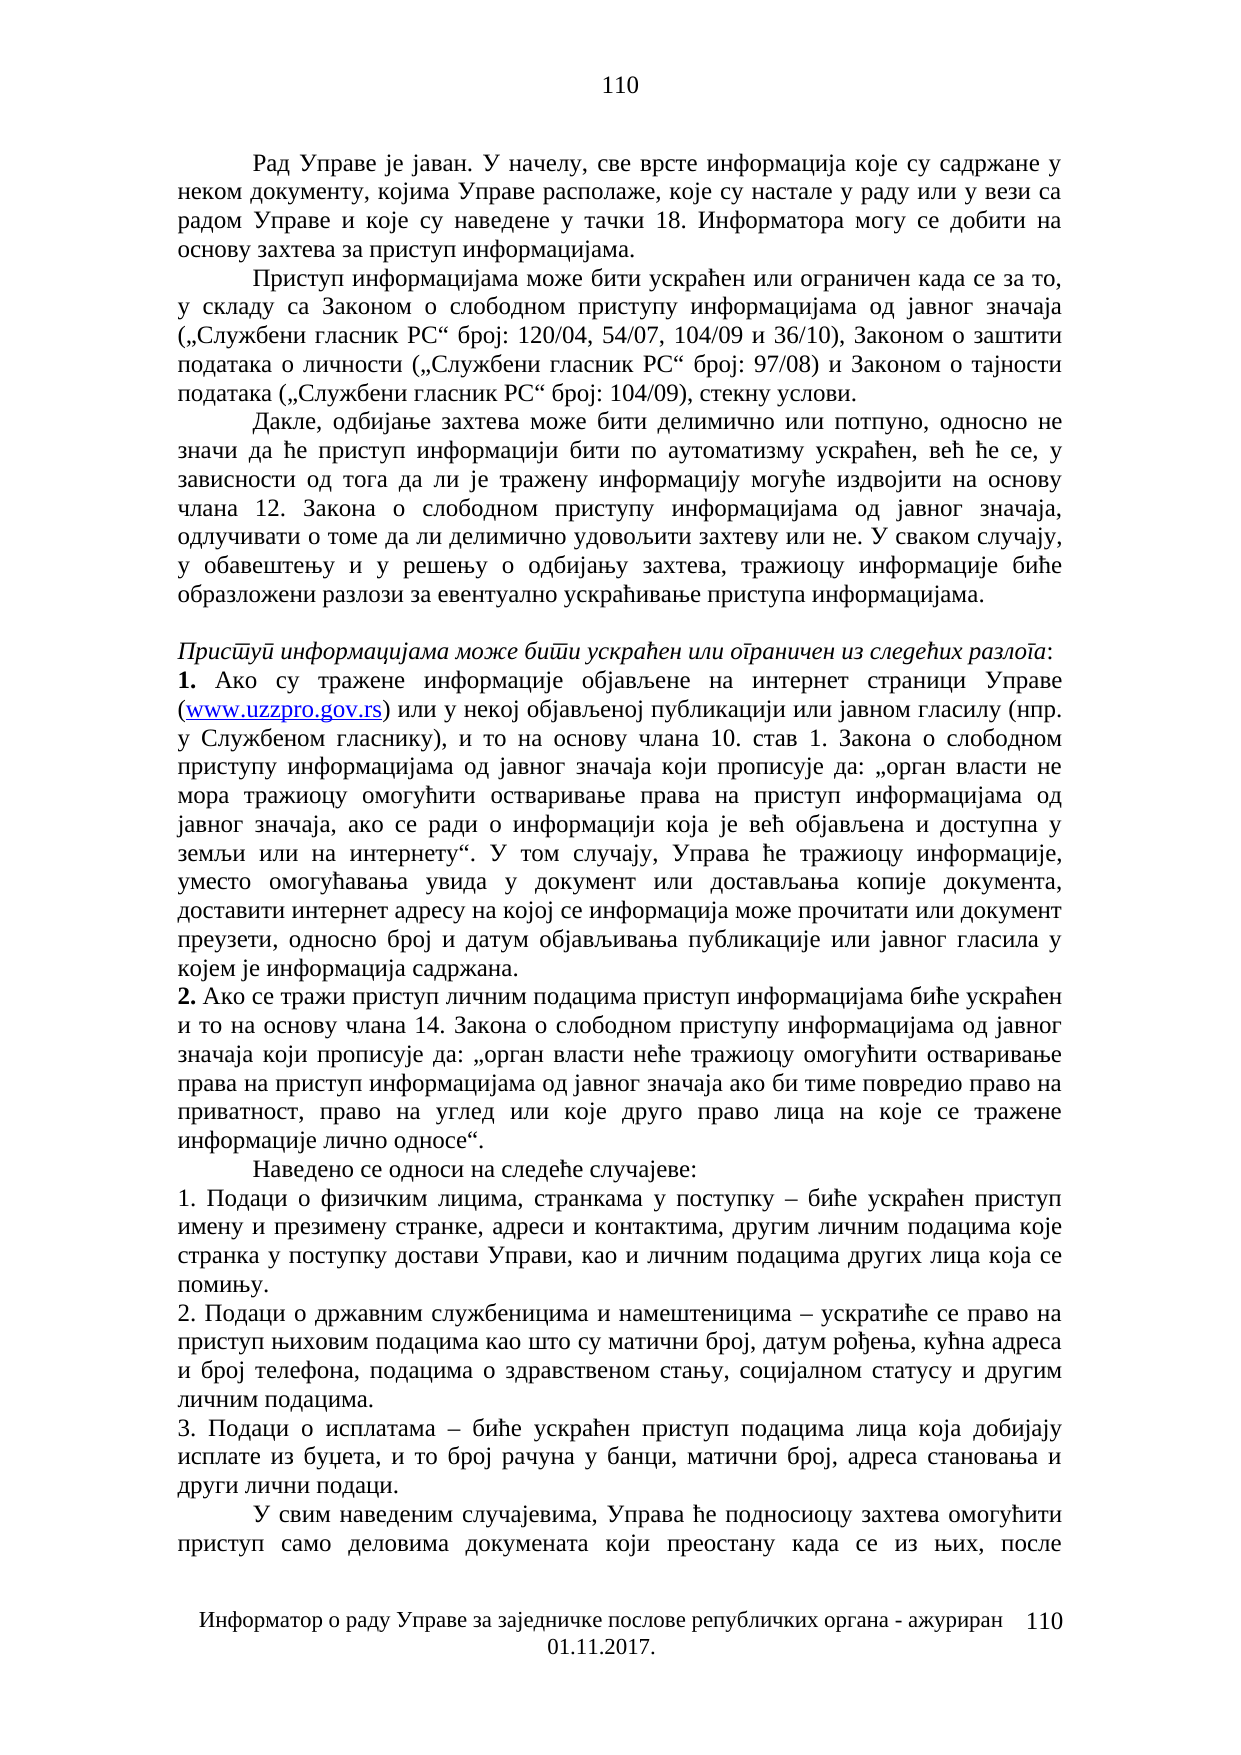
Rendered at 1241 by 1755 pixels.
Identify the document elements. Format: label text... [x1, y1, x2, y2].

text Приступ информацијама може бити ускраћен или ограничен из следећих разлога: [177, 636, 1063, 665]
text 3. Подаци о исплатама – биће ускраћен приступ подацима лица која добијају исплате из буџета, и то број рачуна у банци, матични број, адреса становања и други лични подаци. [177, 1413, 1063, 1499]
text Наведено се односи на следеће случајеве: [177, 1154, 1063, 1183]
text 2. Ако се тражи приступ личним подацима приступ информацијама биће ускраћен и то на основу члана 14. Закона о слободном приступу информацијама од јавног значаја који прописује да: „орган власти неће тражиоцу омогућити остваривање права на приступ информацијама од јавног значаја ако би тиме повредио право на приватност, право на углед или које друго право лица на које се тражене информације лично односе“. [177, 981, 1063, 1154]
text Рад Управе је јаван. У начелу, све врсте информација које су садржане у неком документу, којима Управе располаже, које су настале у раду или у вези са радом Управе и које су наведене у тачки 18. Информатора могу се добити на основу захтева за приступ информацијама. [177, 148, 1063, 263]
text Приступ информацијама може бити ускраћен или ограничен када се за то, у складу са Законом о слободном приступу информацијама од јавног значаја („Службени гласник РС“ број: 120/04, 54/07, 104/09 и 36/10), Законом о заштити података о личности („Службени гласник РС“ број: 97/08) и Законом о тајности података („Службени гласник РС“ број: 104/09), стекну услови. [177, 263, 1063, 406]
text У свим наведеним случајевима, Управа ће подносиоцу захтева омогућити приступ само деловима докумената који преостану када се из њих, после [177, 1499, 1063, 1556]
text 2. Подаци о државним службеницима и намештеницима – ускратиће се право на приступ њиховим подацима као што су матични број, датум рођења, кућна адреса и број телефона, подацима о здравственом стању, социјалном статусу и другим личним подацима. [177, 1298, 1063, 1413]
text 1. Подаци о физичким лицима, странкама у поступку – биће ускраћен приступ имену и презимену странке, адреси и контактима, другим личним подацима које странка у поступку достави Управи, као и личним подацима других лица која се помињу. [177, 1183, 1063, 1298]
text 1. Ако су тражене информације објављене на интернет страници Управе (www.uzzpro.gov.rs) или у некој објављеној публикацији или јавном гласилу (нпр. у Службеном гласнику), и то на основу члана 10. став 1. Закона о слободном приступу информацијама од јавног значаја који прописује да: „орган власти не мора тражиоцу омогућити остваривање права на приступ информацијама од јавног значаја, ако се ради о информацији која је већ објављена и доступна у земљи или на интернету“. У том случају, Управа ће тражиоцу информације, уместо омогућавања увида у документ или достављања копије документа, доставити интернет адресу на којој се информација може прочитати или документ преузети, односно број и датум објављивања публикације или јавног гласила у којем је информација садржана. [177, 665, 1063, 981]
text Дакле, одбијање захтева може бити делимично или потпуно, односно не значи да ће приступ информацији бити по аутоматизму ускраћен, већ ће се, у зависности од тога да ли је тражену информацију могуће издвојити на основу члана 12. Закона о слободном приступу информацијама од јавног значаја, одлучивати о томе да ли делимично удовољити захтеву или не. У сваком случају, у обавештењу и у решењу о одбијању захтева, тражиоцу информације биће образложени разлози за евентуално ускраћивање приступа информацијама. [177, 406, 1063, 608]
